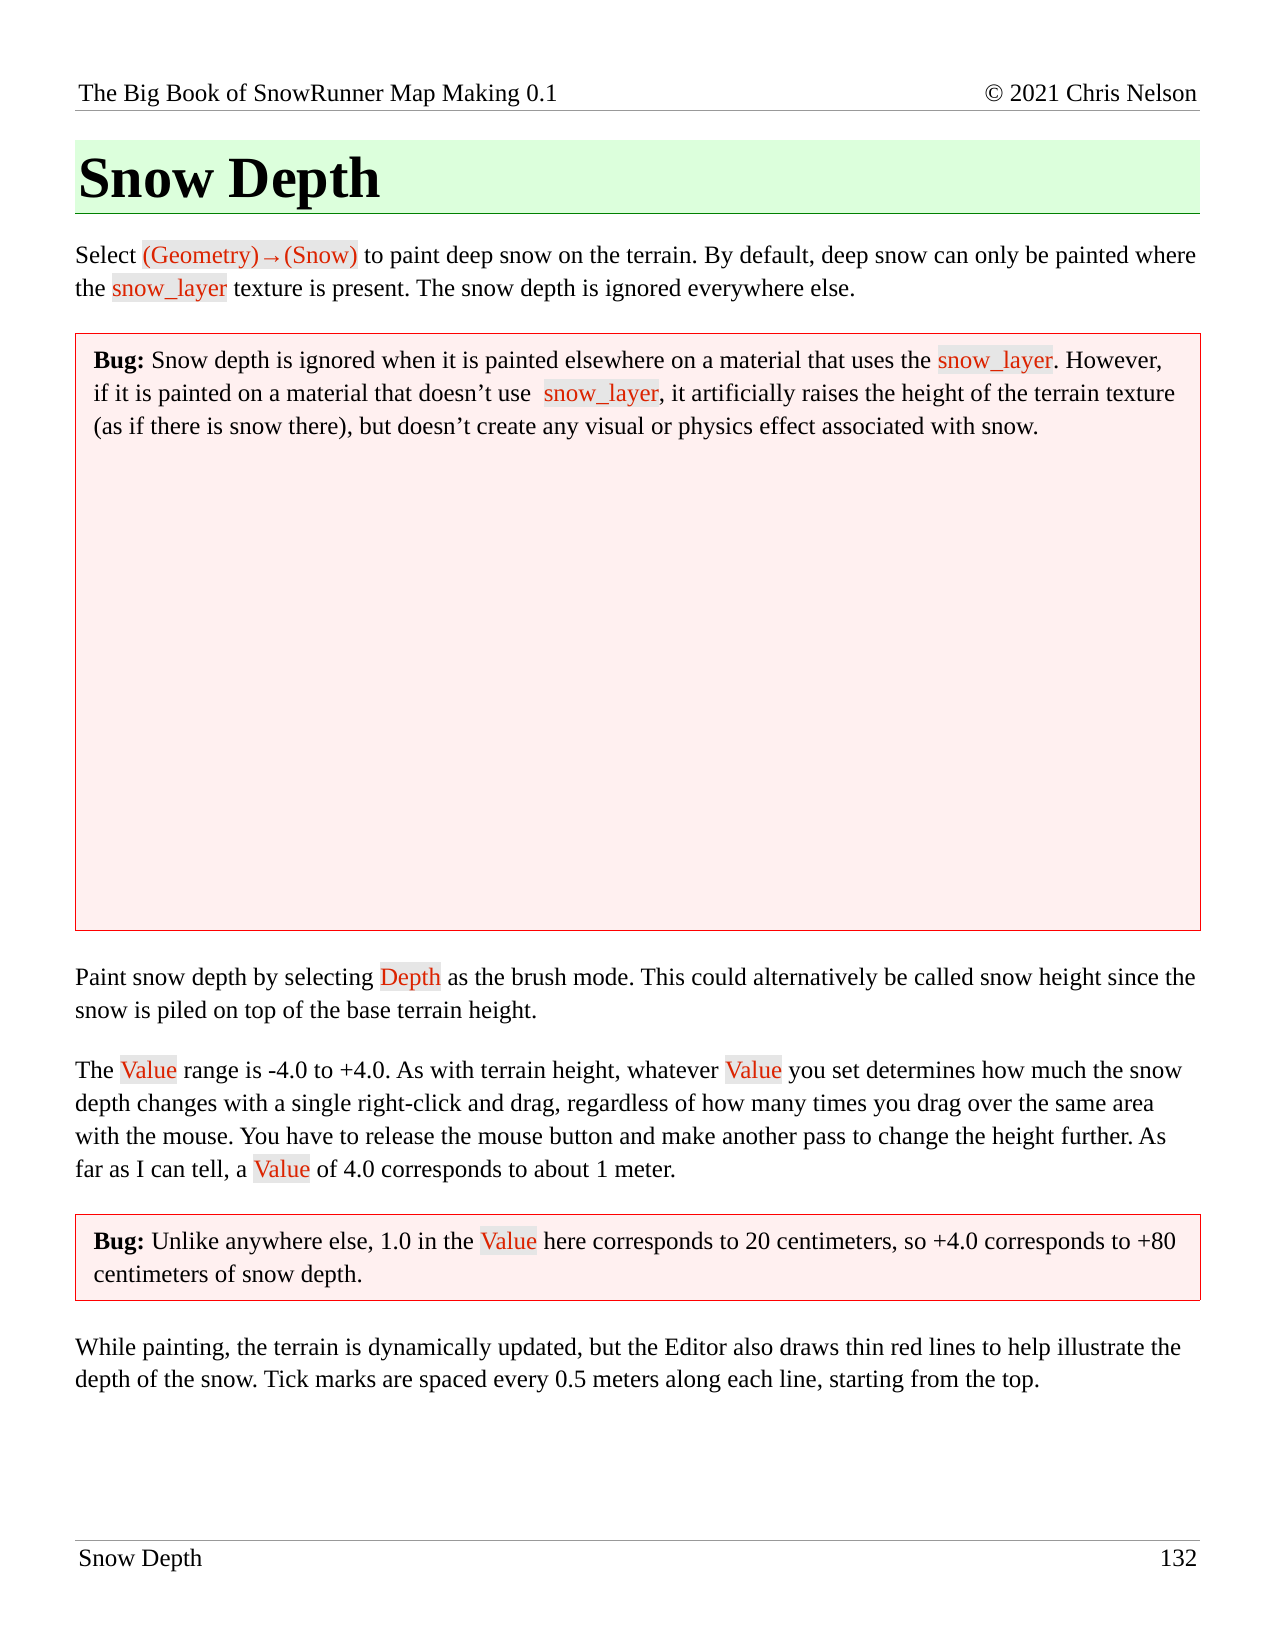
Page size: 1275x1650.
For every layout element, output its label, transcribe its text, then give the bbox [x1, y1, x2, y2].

text Select (Geometry)→(Snow) to paint deep snow on the terrain. By default, deep snow can only be painted where the snow_layer texture is present. The snow depth is ignored everywhere else. [75, 240, 1200, 302]
text The Value range is -4.0 to +4.0. As with terrain height, whatever Value you set determines how much the snow depth changes with a single right-click and drag, regardless of how many times you drag over the same area with the mouse. You have to release the mouse button and make another pass to change the height further. As far as I can tell, a Value of 4.0 corresponds to about 1 meter. [75, 1055, 1200, 1183]
subtitle Snow Depth [75, 140, 1200, 213]
list Unlike anywhere else, 1.0 in the Value here corresponds to 20 centimeters, so +4.0 corresponds to +80 centimeters of snow depth. [76, 1215, 1200, 1300]
list Snow depth is ignored when it is painted elsewhere on a material that uses the snow_layer. However, if it is painted on a material that doesn’t use snow_layer, it artificially raises the height of the terrain texture (as if there is snow there), but doesn’t create any visual or physics effect associated with snow. [76, 334, 1200, 440]
text Paint snow depth by selecting Depth as the brush mode. This could alternatively be called snow height since the snow is piled on top of the base terrain height. [75, 962, 1200, 1024]
text While painting, the terrain is dynamically updated, but the Editor also draws thin red lines to help illustrate the depth of the snow. Tick marks are spaced every 0.5 meters along each line, starting from the top. [75, 1332, 1200, 1393]
